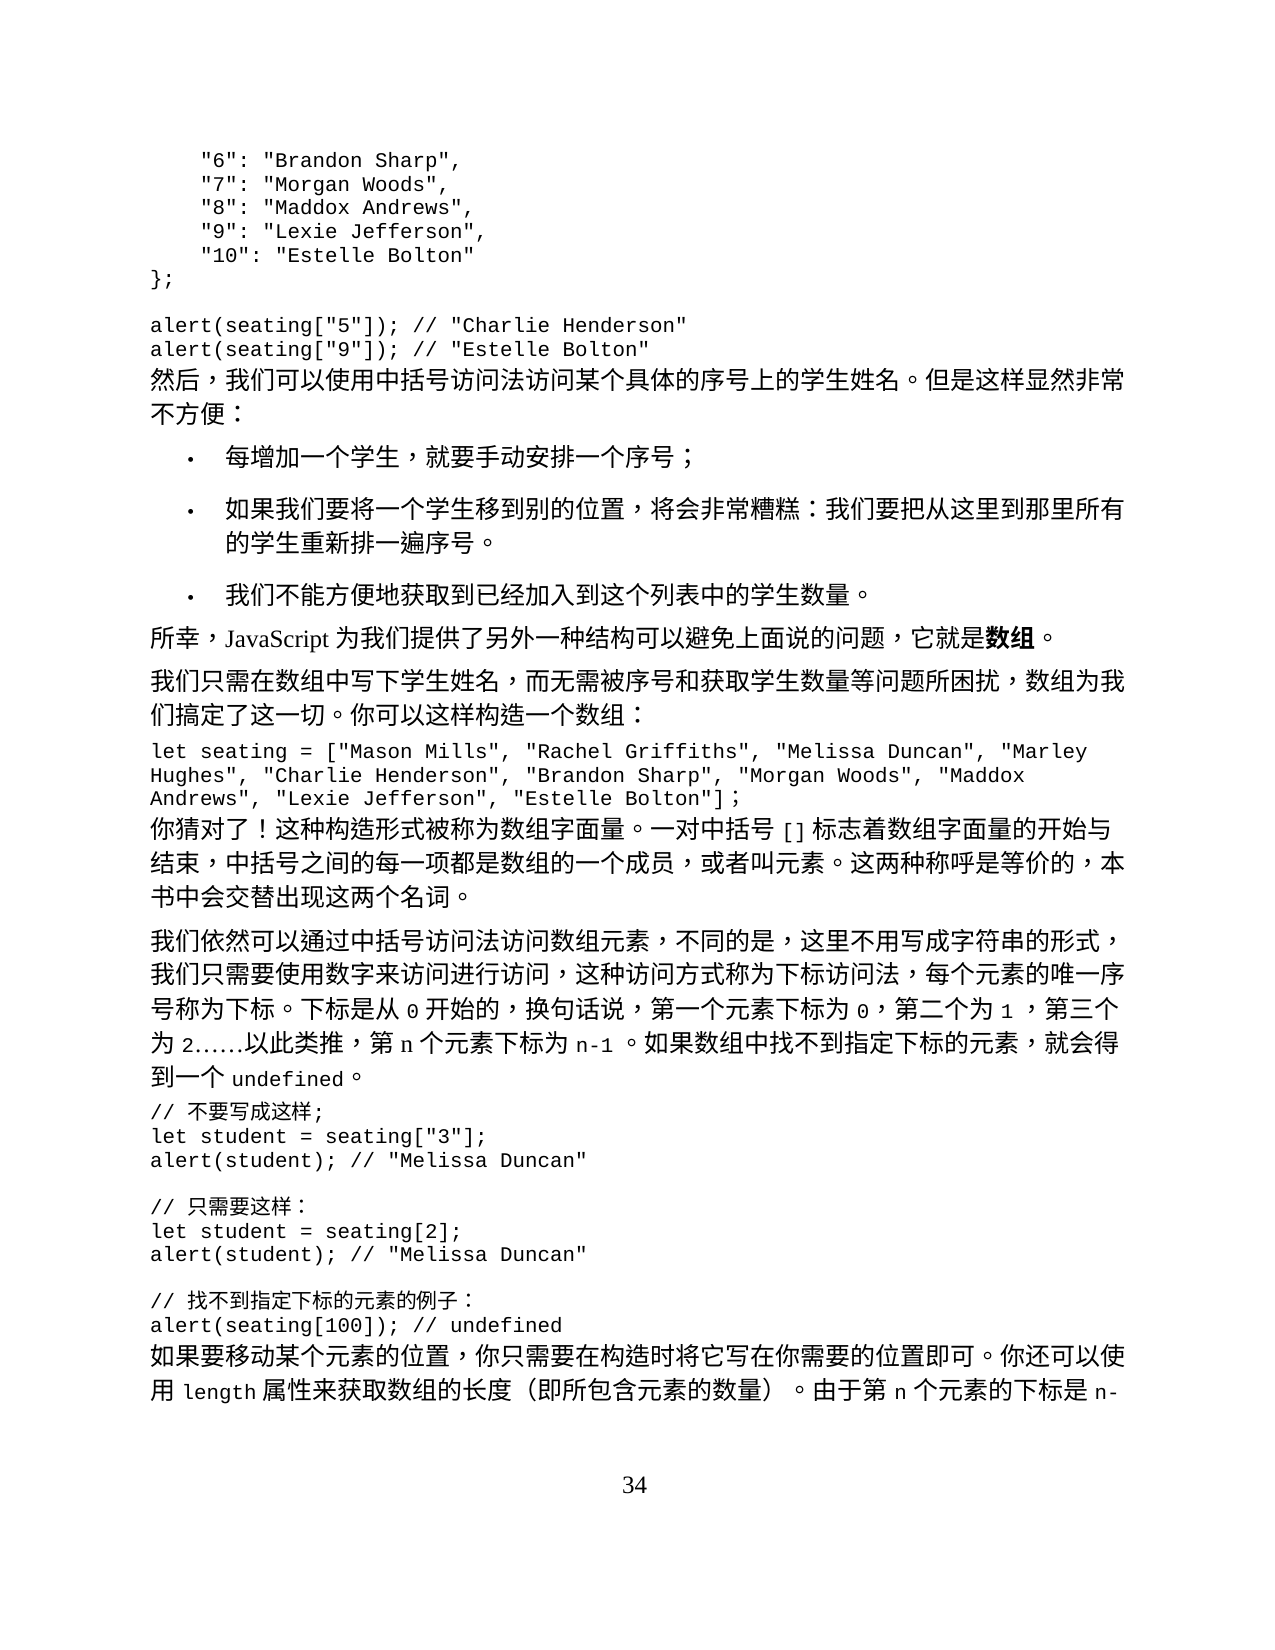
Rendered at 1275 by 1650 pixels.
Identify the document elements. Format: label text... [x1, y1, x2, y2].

list 每增加一个学生，就要手动安排一个序号； [187, 440, 1125, 474]
text 然后，我们可以使用中括号访问法访问某个具体的序号上的学生姓名。但是这样显然非常不方便： [150, 363, 1125, 431]
text alert(student); // "Melissa Duncan" [150, 1150, 1125, 1173]
text "6": "Brandon Sharp", [150, 150, 1125, 174]
text // 只需要这样： [150, 1197, 1125, 1221]
text 我们依然可以通过中括号访问法访问数组元素，不同的是，这里不用写成字符串的形式，我们只需要使用数字来访问进行访问，这种访问方式称为下标访问法，每个元素的唯一序号称为下标。下标是从 0 开始的，换句话说，第一个元素下标为 0，第二个为 1 ，第三个为 2……以此类推，第 n 个元素下标为 n-1 。如果数组中找不到指定下标的元素，就会得到一个 undefined。 [150, 923, 1125, 1093]
text "7": "Morgan Woods", [150, 174, 1125, 197]
text 如果要移动某个元素的位置，你只需要在构造时将它写在你需要的位置即可。你还可以使用 length 属性来获取数组的长度（即所包含元素的数量）。由于第 n 个元素的下标是 n- [150, 1339, 1125, 1407]
text 所幸，JavaScript 为我们提供了另外一种结构可以避免上面说的问题，它就是数组。 [150, 621, 1125, 655]
text // 不要写成这样; [150, 1102, 1125, 1126]
text "8": "Maddox Andrews", [150, 197, 1125, 221]
text alert(seating["9"]); // "Estelle Bolton" [150, 339, 1125, 363]
text alert(seating[100]); // undefined [150, 1315, 1125, 1339]
text let student = seating["3"]; [150, 1126, 1125, 1150]
text 你猜对了！这种构造形式被称为数组字面量。一对中括号 [] 标志着数组字面量的开始与结束，中括号之间的每一项都是数组的一个成员，或者叫元素。这两种称呼是等价的，本书中会交替出现这两个名词。 [150, 812, 1125, 914]
text }; [150, 268, 1125, 292]
list 如果我们要将一个学生移到别的位置，将会非常糟糕：我们要把从这里到那里所有的学生重新排一遍序号。 [187, 492, 1125, 560]
text let student = seating[2]; [150, 1221, 1125, 1244]
text // 找不到指定下标的元素的例子： [150, 1292, 1125, 1315]
text "9": "Lexie Jefferson", [150, 221, 1125, 244]
text 我们只需在数组中写下学生姓名，而无需被序号和获取学生数量等问题所困扰，数组为我们搞定了这一切。你可以这样构造一个数组： [150, 664, 1125, 732]
text alert(seating["5"]); // "Charlie Henderson" [150, 316, 1125, 339]
text let seating = ["Mason Mills", "Rachel Griffiths", "Melissa Duncan", "Marley Hughes", "Charlie Henderson", "Brandon Sharp", "Morgan Woods", "Maddox Andrews", "Lexie Jefferson", "Estelle Bolton"]； [150, 741, 1125, 812]
text alert(student); // "Melissa Duncan" [150, 1244, 1125, 1268]
list 我们不能方便地获取到已经加入到这个列表中的学生数量。 [187, 578, 1125, 612]
text "10": "Estelle Bolton" [150, 244, 1125, 268]
